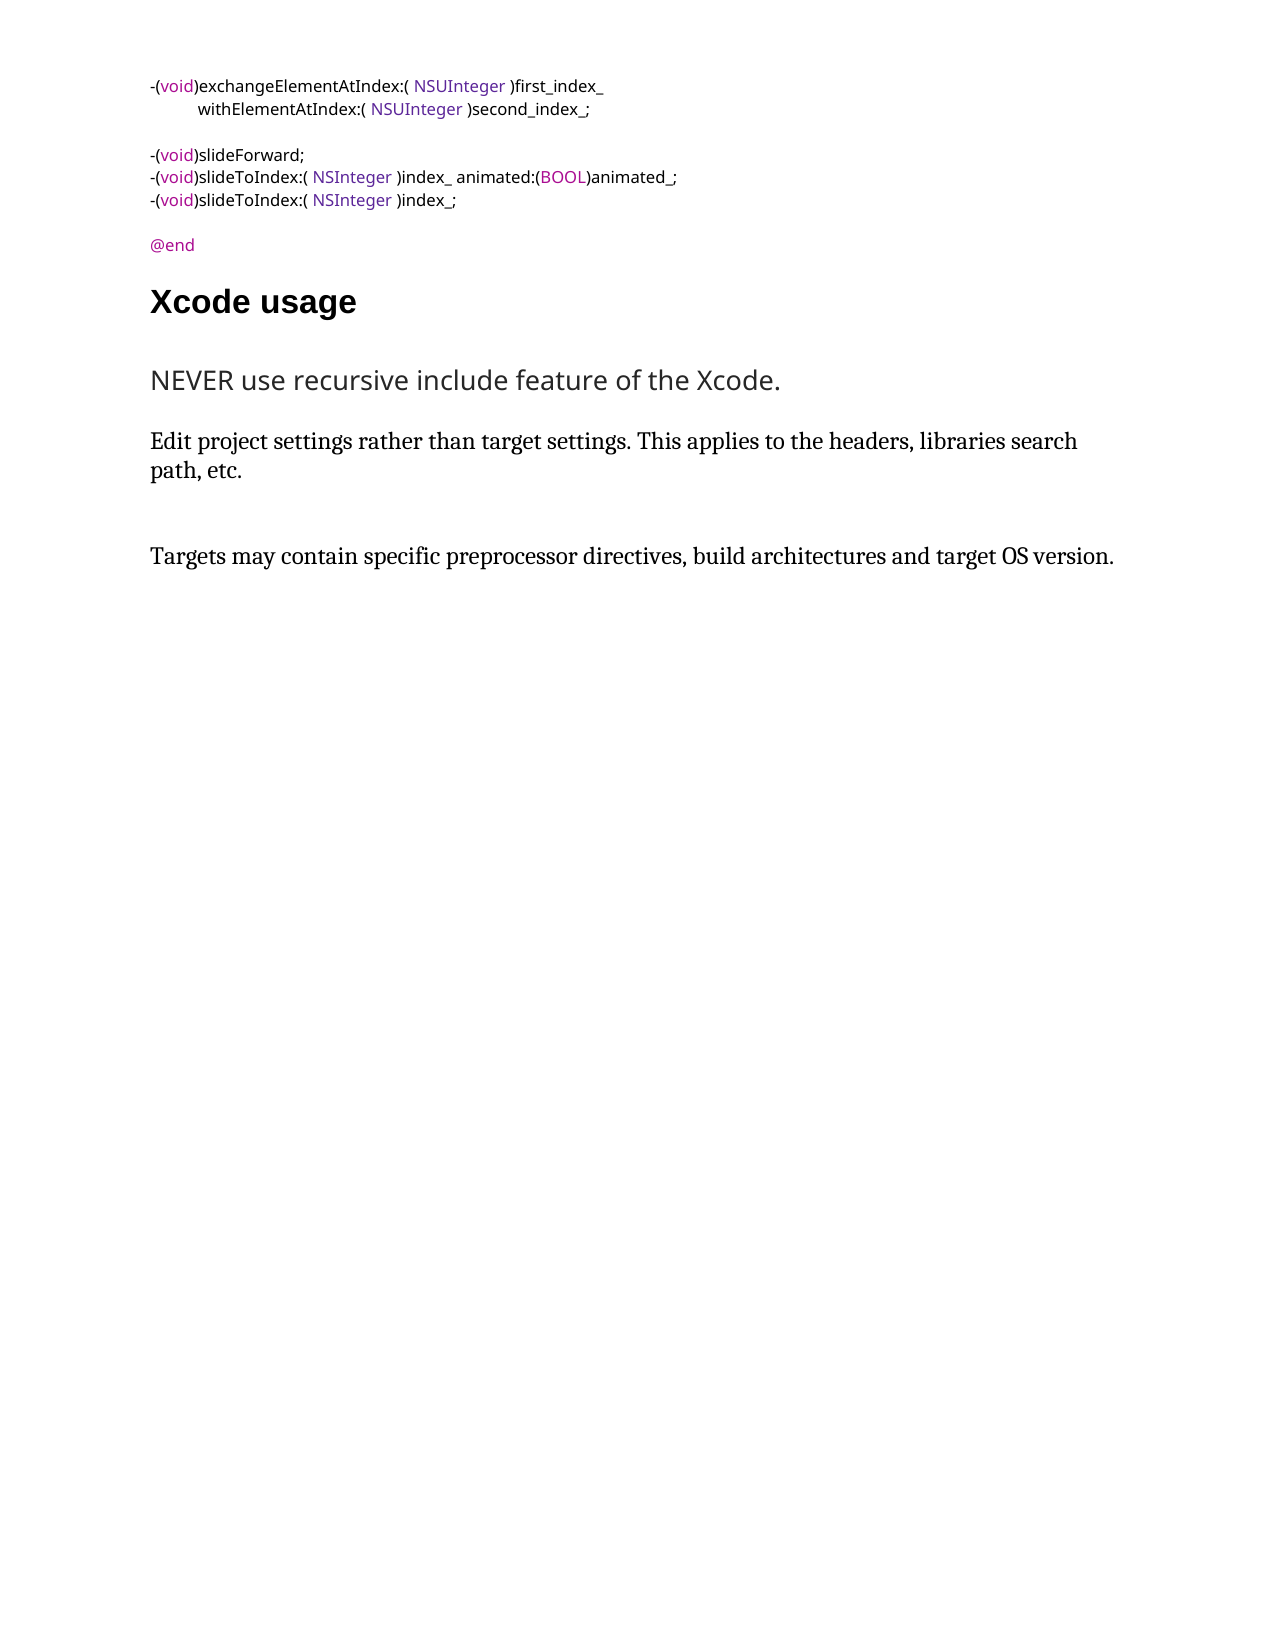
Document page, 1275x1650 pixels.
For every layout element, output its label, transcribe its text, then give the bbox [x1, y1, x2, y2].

text -(void)exchangeElementAtIndex:( NSUInteger )first_index_ [150, 75, 1125, 98]
text -(void)slideToIndex:( NSInteger )index_ animated:(BOOL)animated_; [150, 166, 1125, 188]
text -(void)slideToIndex:( NSInteger )index_; [150, 188, 1125, 211]
text Edit project settings rather than target settings. This applies to the headers, libraries search path, etc. [150, 427, 1125, 485]
text Targets may contain specific preprocessor directives, build architectures and target OS version. [150, 542, 1125, 571]
text withElementAtIndex:( NSUInteger )second_index_; [150, 98, 1125, 120]
text -(void)slideForward; [150, 143, 1125, 166]
subtitle Xcode usage [150, 282, 1125, 320]
text NEVER use recursive include feature of the Xcode. [150, 362, 1125, 398]
text @end [150, 234, 1125, 257]
